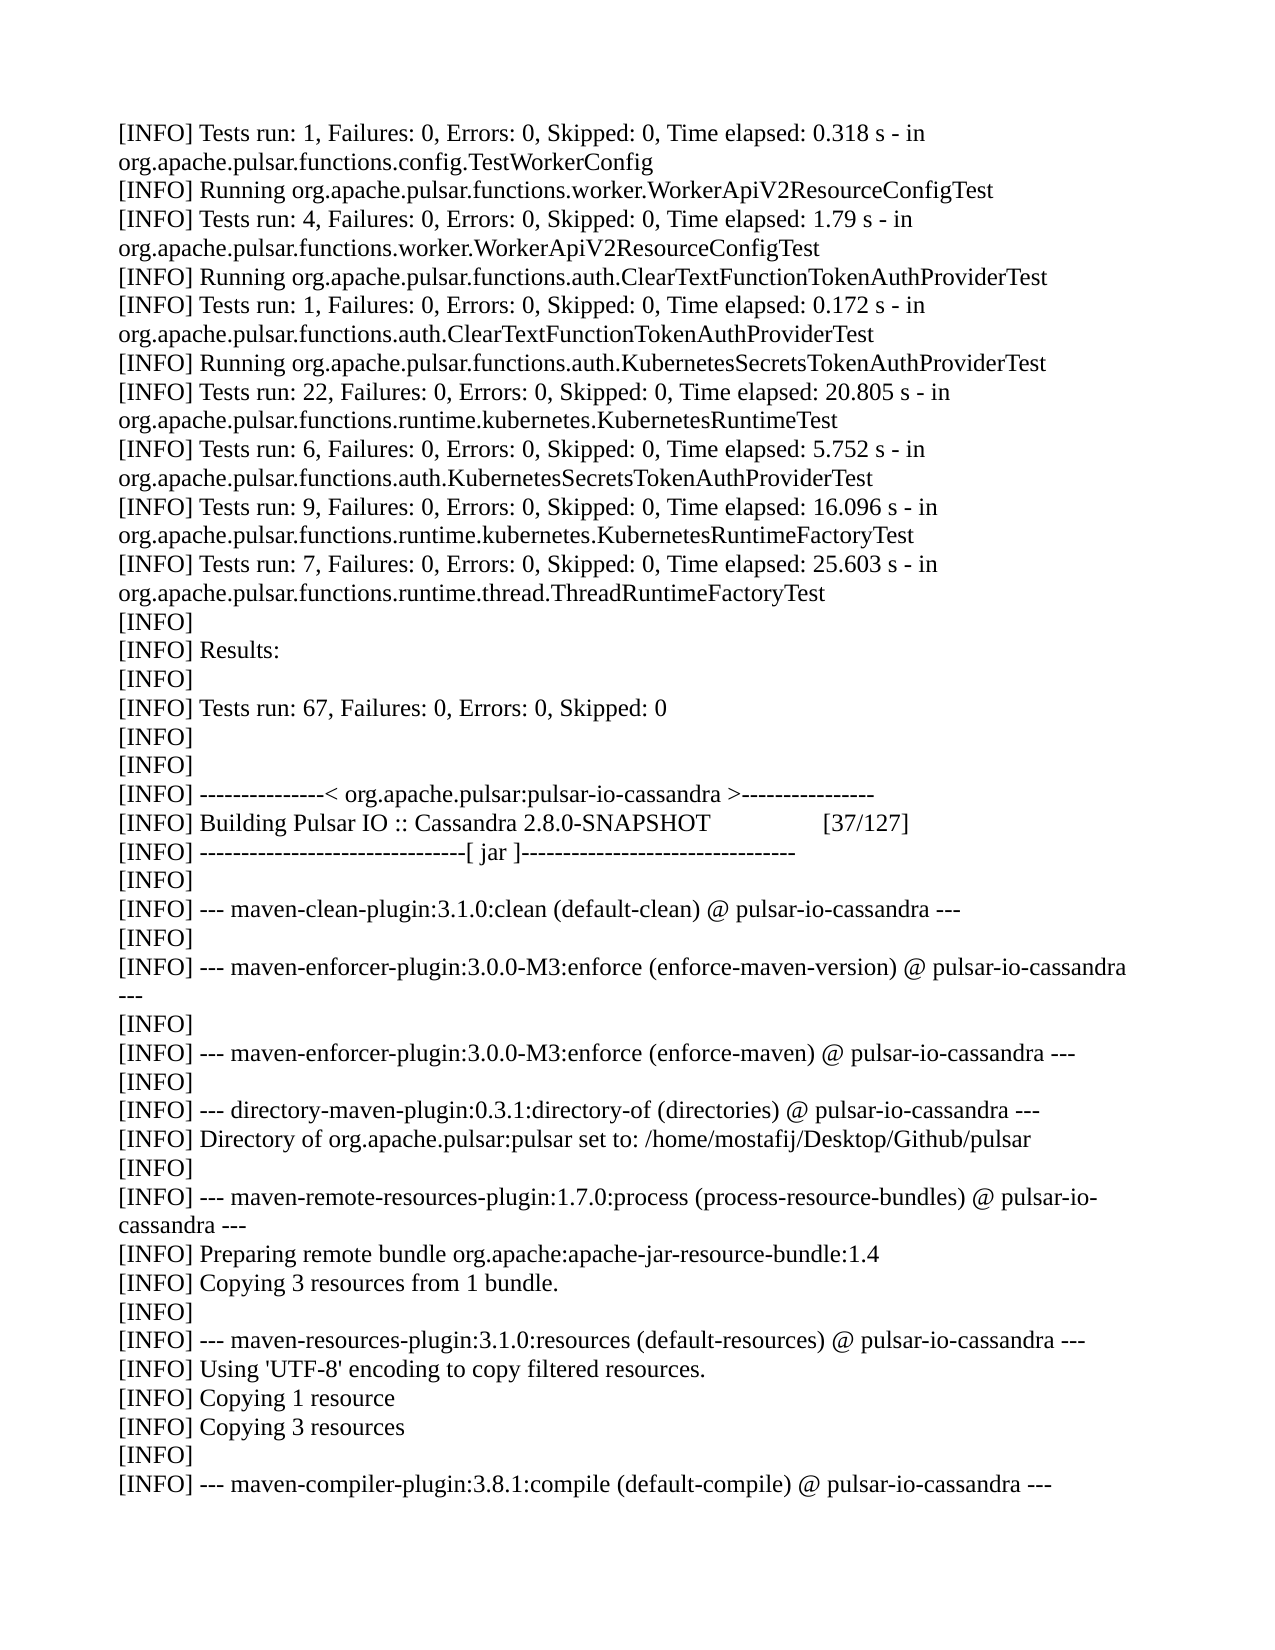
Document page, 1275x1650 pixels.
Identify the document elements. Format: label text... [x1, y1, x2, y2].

text [INFO] [118, 866, 1157, 894]
text [INFO] [118, 1297, 1157, 1326]
text [INFO] Results: [118, 636, 1157, 664]
text [INFO] [118, 722, 1157, 751]
text [INFO] Running org.apache.pulsar.functions.auth.KubernetesSecretsTokenAuthProviderTest [118, 348, 1157, 377]
text [INFO] [118, 1009, 1157, 1038]
text [INFO] Running org.apache.pulsar.functions.worker.WorkerApiV2ResourceConfigTest [118, 176, 1157, 204]
text [INFO] [118, 751, 1157, 779]
text [INFO] Tests run: 4, Failures: 0, Errors: 0, Skipped: 0, Time elapsed: 1.79 s - in org.apache.pulsar.functions.worker.WorkerApiV2ResourceConfigTest [118, 204, 1157, 262]
text [INFO] Directory of org.apache.pulsar:pulsar set to: /home/mostafij/Desktop/Github/pulsar [118, 1124, 1157, 1153]
text [INFO] Tests run: 6, Failures: 0, Errors: 0, Skipped: 0, Time elapsed: 5.752 s - in org.apache.pulsar.functions.auth.KubernetesSecretsTokenAuthProviderTest [118, 434, 1157, 492]
text [INFO] Copying 1 resource [118, 1383, 1157, 1412]
text [INFO] Tests run: 7, Failures: 0, Errors: 0, Skipped: 0, Time elapsed: 25.603 s - in org.apache.pulsar.functions.runtime.thread.ThreadRuntimeFactoryTest [118, 549, 1157, 607]
text [INFO] Using 'UTF-8' encoding to copy filtered resources. [118, 1354, 1157, 1383]
text [INFO] [118, 1441, 1157, 1469]
text [INFO] --- maven-compiler-plugin:3.8.1:compile (default-compile) @ pulsar-io-cassandra --- [118, 1469, 1157, 1498]
text [INFO] Tests run: 1, Failures: 0, Errors: 0, Skipped: 0, Time elapsed: 0.172 s - in org.apache.pulsar.functions.auth.ClearTextFunctionTokenAuthProviderTest [118, 291, 1157, 348]
text [INFO] [118, 1067, 1157, 1096]
text [INFO] Tests run: 1, Failures: 0, Errors: 0, Skipped: 0, Time elapsed: 0.318 s - in org.apache.pulsar.functions.config.TestWorkerConfig [118, 118, 1157, 176]
text [INFO] Running org.apache.pulsar.functions.auth.ClearTextFunctionTokenAuthProviderTest [118, 262, 1157, 291]
text [INFO] Tests run: 22, Failures: 0, Errors: 0, Skipped: 0, Time elapsed: 20.805 s - in org.apache.pulsar.functions.runtime.kubernetes.KubernetesRuntimeTest [118, 377, 1157, 434]
text [INFO] Building Pulsar IO :: Cassandra 2.8.0-SNAPSHOT [37/127] [118, 808, 1157, 837]
text [INFO] [118, 664, 1157, 693]
text [INFO] [118, 607, 1157, 636]
text [INFO] Tests run: 9, Failures: 0, Errors: 0, Skipped: 0, Time elapsed: 16.096 s - in org.apache.pulsar.functions.runtime.kubernetes.KubernetesRuntimeFactoryTest [118, 492, 1157, 549]
text [INFO] Preparing remote bundle org.apache:apache-jar-resource-bundle:1.4 [118, 1239, 1157, 1268]
text [INFO] --- maven-resources-plugin:3.1.0:resources (default-resources) @ pulsar-io-cassandra --- [118, 1326, 1157, 1354]
text [INFO] [118, 1153, 1157, 1182]
text [INFO] Copying 3 resources from 1 bundle. [118, 1268, 1157, 1297]
text [INFO] --------------------------------[ jar ]--------------------------------- [118, 837, 1157, 866]
text [INFO] --- maven-remote-resources-plugin:1.7.0:process (process-resource-bundles) @ pulsar-io-cassandra --- [118, 1182, 1157, 1239]
text [INFO] --- maven-enforcer-plugin:3.0.0-M3:enforce (enforce-maven-version) @ pulsar-io-cassandra --- [118, 952, 1157, 1009]
text [INFO] Tests run: 67, Failures: 0, Errors: 0, Skipped: 0 [118, 693, 1157, 722]
text [INFO] ---------------< org.apache.pulsar:pulsar-io-cassandra >---------------- [118, 779, 1157, 808]
text [INFO] --- maven-clean-plugin:3.1.0:clean (default-clean) @ pulsar-io-cassandra --- [118, 894, 1157, 923]
text [INFO] --- maven-enforcer-plugin:3.0.0-M3:enforce (enforce-maven) @ pulsar-io-cassandra --- [118, 1038, 1157, 1067]
text [INFO] Copying 3 resources [118, 1412, 1157, 1441]
text [INFO] [118, 923, 1157, 952]
text [INFO] --- directory-maven-plugin:0.3.1:directory-of (directories) @ pulsar-io-cassandra --- [118, 1096, 1157, 1124]
